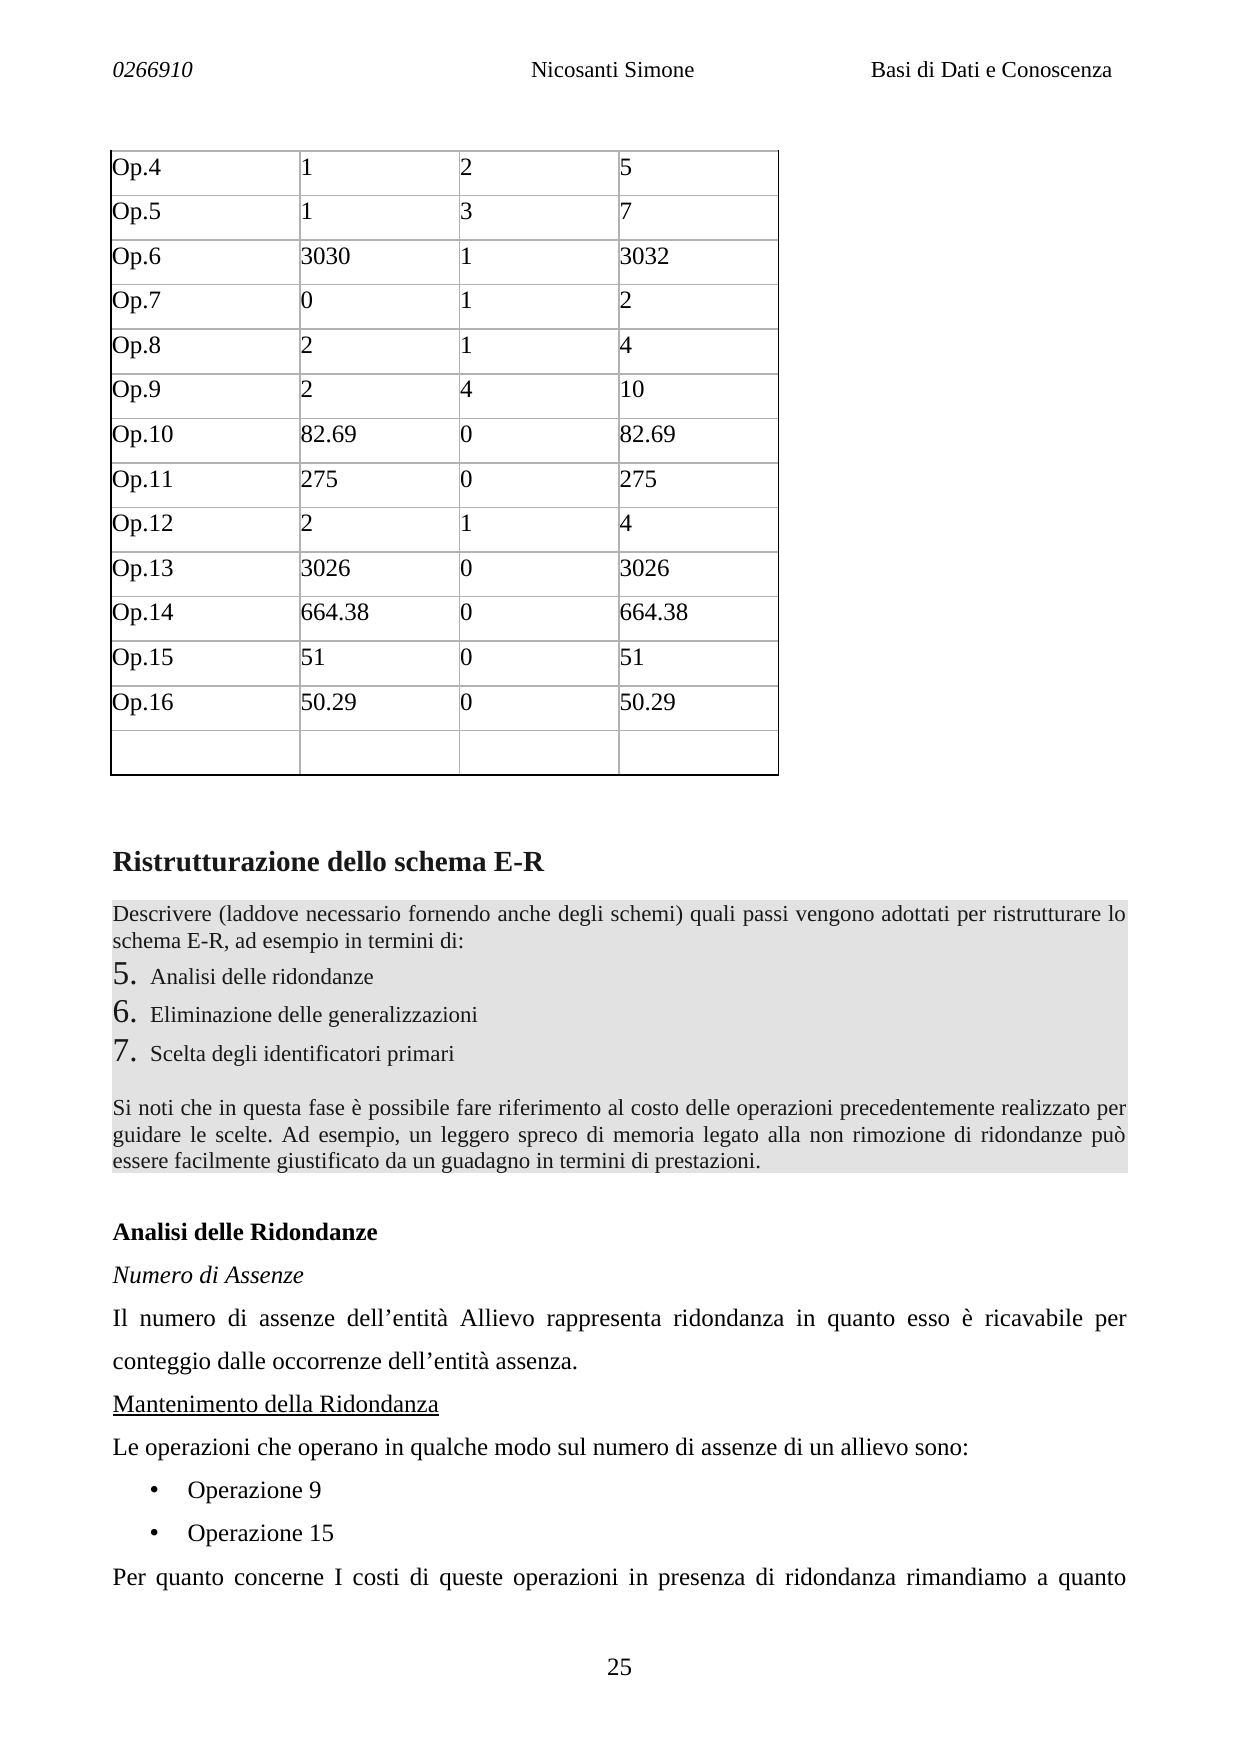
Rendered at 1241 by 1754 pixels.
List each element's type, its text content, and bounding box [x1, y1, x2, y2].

table_cell 1 [460, 508, 618, 551]
table_cell 0 [460, 642, 618, 685]
list Scelta degli identificatori primari [112, 1030, 1128, 1068]
table_cell 1 [460, 241, 618, 284]
table_cell 3030 [301, 241, 459, 284]
text Per quanto concerne I costi di queste operazioni in presenza di ridondanza rimandiamo a quanto [112, 1562, 1128, 1590]
table_cell 664,38 [620, 597, 778, 640]
table_cell 4 [620, 508, 778, 551]
table_cell 4 [620, 330, 778, 373]
table_cell 50,29 [620, 687, 778, 729]
table_cell Op.12 [112, 508, 299, 551]
table_cell 82,69 [620, 419, 778, 462]
table_cell 0 [460, 687, 618, 729]
table_cell 1 [301, 152, 459, 194]
table_cell 2 [460, 152, 618, 194]
table_cell 0 [460, 419, 618, 462]
table_cell Op.8 [112, 330, 299, 373]
table_cell 1 [301, 196, 459, 239]
table_cell Op.16 [112, 687, 299, 729]
table_cell 1 [460, 330, 618, 373]
table_cell [301, 731, 459, 774]
table_cell [620, 731, 778, 774]
table_cell Op.14 [112, 597, 299, 640]
table_cell [460, 731, 618, 774]
table_cell 0 [460, 464, 618, 507]
table_cell Op.7 [112, 285, 299, 328]
table_cell 664,38 [301, 597, 459, 640]
table_cell 7 [620, 196, 778, 239]
table_cell 275 [301, 464, 459, 507]
table_cell Op.6 [112, 241, 299, 284]
list Analisi delle ridondanze [112, 953, 1128, 991]
table_cell 3026 [620, 553, 778, 596]
text Numero di Assenze [112, 1260, 1128, 1288]
table_cell Op.9 [112, 375, 299, 417]
table_cell 51 [301, 642, 459, 685]
table_cell 2 [620, 285, 778, 328]
table_cell 275 [620, 464, 778, 507]
text Descrivere (laddove necessario fornendo anche degli schemi) quali passi vengono adottati per ristrutturare lo schema E-R, ad esempio in termini di: [112, 900, 1128, 953]
table_cell 5 [620, 152, 778, 194]
list Eliminazione delle generalizzazioni [112, 991, 1128, 1030]
table_cell Op.10 [112, 419, 299, 462]
table_cell 3 [460, 196, 618, 239]
table_cell 2 [301, 508, 459, 551]
table_cell 0 [460, 597, 618, 640]
table_cell Op.11 [112, 464, 299, 507]
table_cell 2 [301, 375, 459, 417]
table_cell 0 [460, 553, 618, 596]
text Mantenimento della Ridondanza [112, 1389, 1128, 1418]
text Il numero di assenze dell’entità Allievo rappresenta ridondanza in quanto esso è ricavabile per conteggio dalle occorrenze dell’entità assenza. [112, 1303, 1128, 1375]
table_cell Op.15 [112, 642, 299, 685]
table_cell 0 [301, 285, 459, 328]
subtitle Ristrutturazione dello schema E-R [112, 844, 1128, 877]
table_cell 4 [460, 375, 618, 417]
table_cell 1 [460, 285, 618, 328]
table_cell 51 [620, 642, 778, 685]
table_cell Op.4 [112, 152, 299, 194]
table_cell 10 [620, 375, 778, 417]
table_cell Op.5 [112, 196, 299, 239]
table_cell 82,69 [301, 419, 459, 462]
text Si noti che in questa fase è possibile fare riferimento al costo delle operazioni precedentemente realizzato per guidare le scelte. Ad esempio, un leggero spreco di memoria legato alla non rimozione di ridondanze può essere facilmente giustificato da un guadagno in termini di prestazioni. [112, 1094, 1128, 1173]
table_cell [112, 731, 299, 774]
text Analisi delle Ridondanze [112, 1217, 1128, 1245]
list Operazione 15 [150, 1518, 1128, 1547]
table_cell 2 [301, 330, 459, 373]
table_cell 3032 [620, 241, 778, 284]
table_cell 3026 [301, 553, 459, 596]
text Le operazioni che operano in qualche modo sul numero di assenze di un allievo sono: [112, 1432, 1128, 1461]
table_cell 50,29 [301, 687, 459, 729]
table_cell Op.13 [112, 553, 299, 596]
list Operazione 9 [150, 1475, 1128, 1504]
